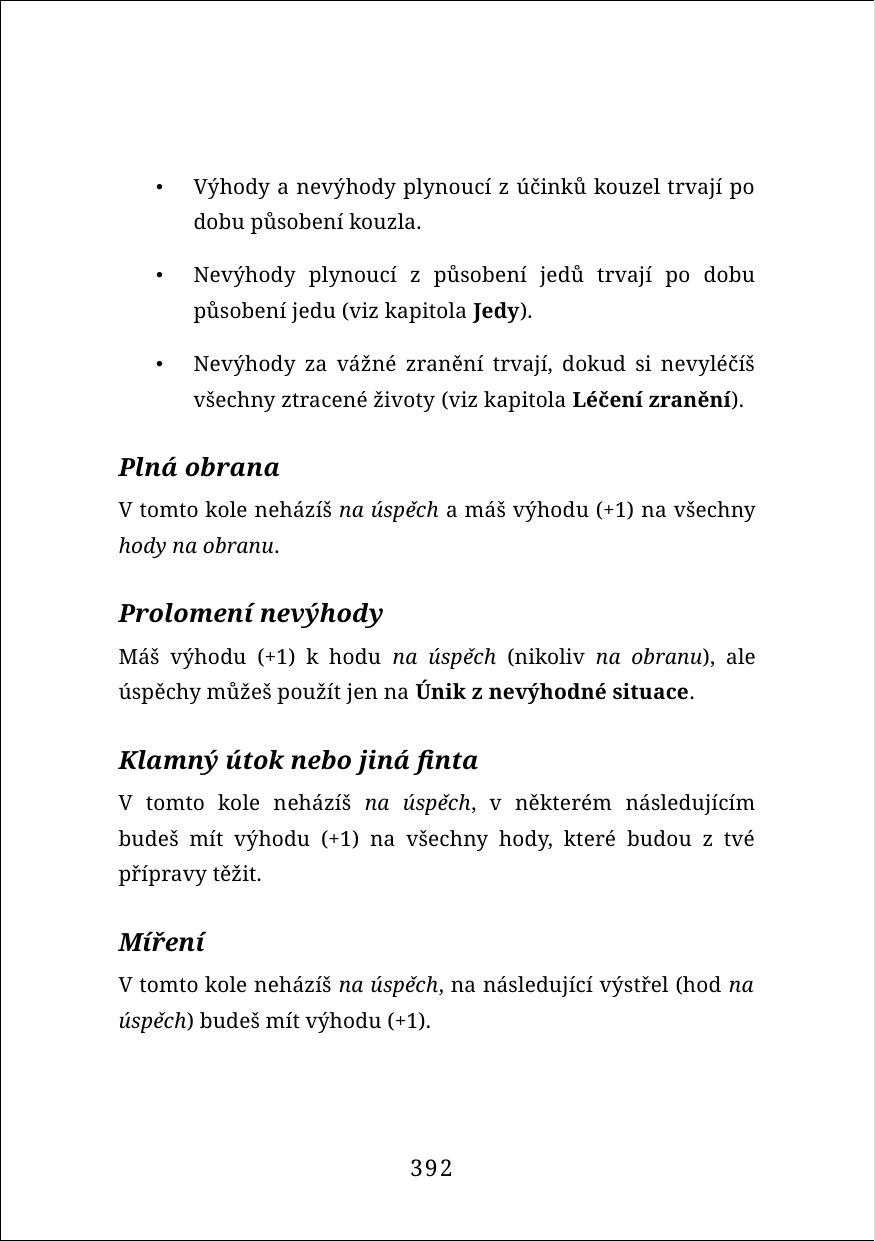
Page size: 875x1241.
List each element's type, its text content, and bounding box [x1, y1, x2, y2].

list Výhody a nevýhody plynoucí z účinků kouzel trvají po dobu působení kouzla. [156, 172, 756, 236]
list Nevýhody plynoucí z působení jedů trvají po dobu působení jedu (viz kapitola Jedy). [156, 261, 756, 324]
subtitle Klamný útok nebo jiná finta [118, 742, 756, 777]
subtitle Prolomení nevýhody [118, 596, 756, 630]
text V tomto kole neházíš na úspěch, v některém následujícím budeš mít výhodu (+1) na všechny hody, které budou z tvé přípravy těžit. [118, 788, 756, 888]
list Nevýhody za vážné zranění trvají, dokud si nevyléčíš všechny ztracené životy (viz kapitola Léčení zranění). [156, 349, 756, 413]
subtitle Míření [118, 924, 756, 958]
text V tomto kole neházíš na úspěch a máš výhodu (+1) na všechny hody na obranu. [118, 496, 756, 559]
subtitle Plná obrana [118, 450, 756, 484]
text Máš výhodu (+1) k hodu na úspěch (nikoliv na obranu), ale úspěchy můžeš použít jen na Únik z nevýhodné situace. [118, 642, 756, 706]
text V tomto kole neházíš na úspěch, na následující výstřel (hod na úspěch) budeš mít výhodu (+1). [118, 970, 756, 1034]
